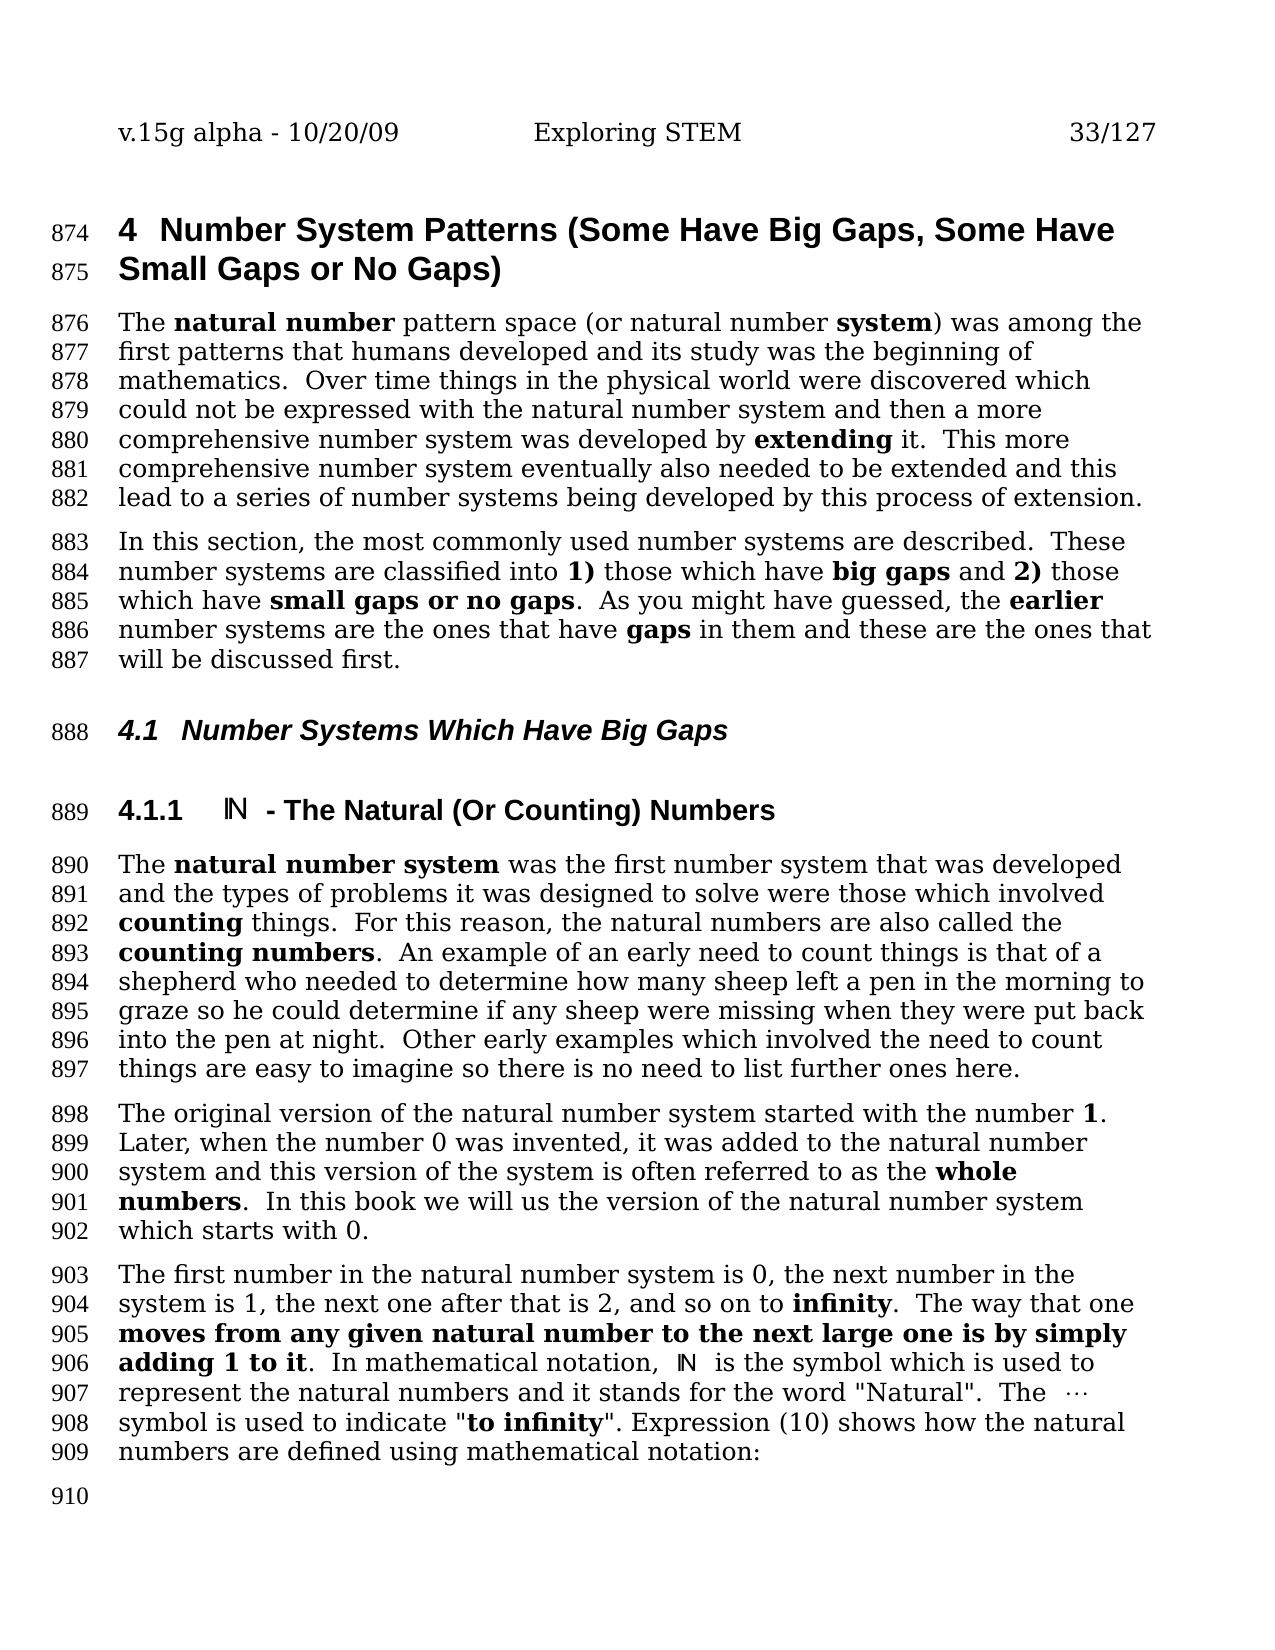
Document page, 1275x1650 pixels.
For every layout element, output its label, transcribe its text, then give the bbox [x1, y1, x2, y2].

text The natural number pattern space (or natural number system) was among the first patterns that humans developed and its study was the beginning of mathematics. Over time things in the physical world were discovered which could not be expressed with the natural number system and then a more comprehensive number system was developed by extending it. This more comprehensive number system eventually also needed to be extended and this lead to a series of number systems being developed by this process of extension. [118, 308, 1157, 513]
text In this section, the most commonly used number systems are described. These number systems are classified into 1) those which have big gaps and 2) those which have small gaps or no gaps. As you might have guessed, the earlier number systems are the ones that have gaps in them and these are the ones that will be discussed first. [118, 528, 1157, 674]
text The first number in the natural number system is 0, the next number in the system is 1, the next one after that is 2, and so on to infinity. The way that one moves from any given natural number to the next large one is by simply adding 1 to it. In mathematical notation,is the symbol which is used to represent the natural numbers and it stands for the word "Natural". Thesymbol is used to indicate "to infinity". Expression (10) shows how the natural numbers are defined using mathematical notation: [118, 1260, 1157, 1466]
text The original version of the natural number system started with the number 1. Later, when the number 0 was invented, it was added to the natural number system and this version of the system is often referred to as the whole numbers. In this book we will us the version of the natural number system which starts with 0. [118, 1099, 1157, 1245]
text The natural number system was the first number system that was developed and the types of problems it was designed to solve were those which involved counting things. For this reason, the natural numbers are also called the counting numbers. An example of an early need to count things is that of a shepherd who needed to determine how many sheep left a pen in the morning to graze so he could determine if any sheep were missing when they were put back into the pen at night. Other early examples which involved the need to count things are easy to imagine so there is no need to list further ones here. [118, 850, 1157, 1084]
subtitle - The Natural (Or Counting) Numbers [118, 792, 1157, 829]
subtitle Number Systems Which Have Big Gaps [118, 713, 1157, 747]
subtitle Number System Patterns (Some Have Big Gaps, Some Have Small Gaps or No Gaps) [118, 210, 1157, 287]
